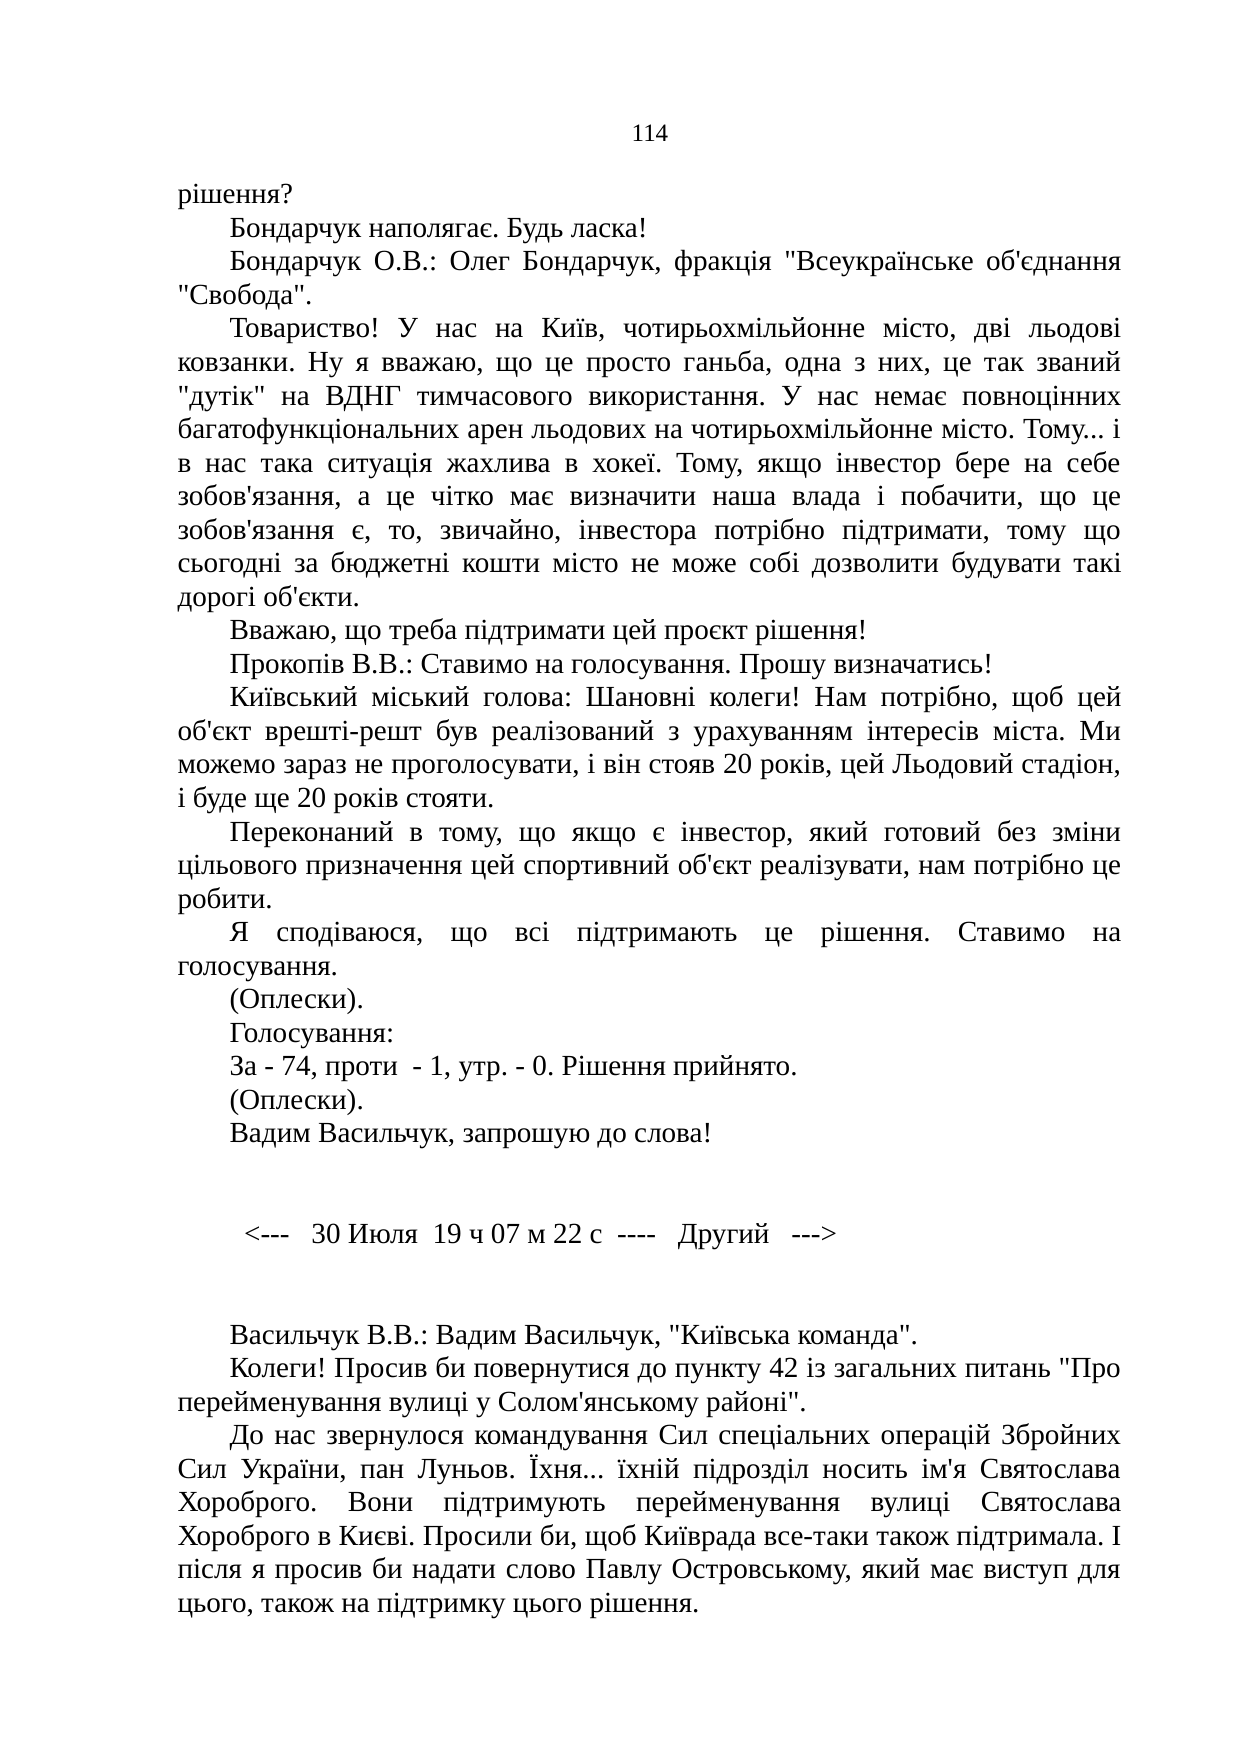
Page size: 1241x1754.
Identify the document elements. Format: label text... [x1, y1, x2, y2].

text Голосування: [177, 1015, 1122, 1048]
text (Оплески). [177, 1082, 1122, 1116]
text До нас звернулося командування Сил спеціальних операцій Збройних Сил України, пан Луньов. Їхня... їхній підрозділ носить ім'я Святослава Хороброго. Вони підтримують перейменування вулиці Святослава Хороброго в Києві. Просили би, щоб Київрада все-таки також підтримала. І після я просив би надати слово Павлу Островському, який має виступ для цього, також на підтримку цього рішення. [177, 1417, 1122, 1619]
text Переконаний в тому, що якщо є інвестор, який готовий без зміни цільового призначення цей спортивний об'єкт реалізувати, нам потрібно це робити. [177, 814, 1122, 914]
text Я сподіваюся, що всі підтримають це рішення. Ставимо на голосування. [177, 914, 1122, 981]
text Вадим Васильчук, запрошую до слова! [177, 1116, 1122, 1149]
text Васильчук В.В.: Вадим Васильчук, "Київська команда". [177, 1317, 1122, 1350]
text рішення? [177, 176, 1122, 210]
text Київський міський голова: Шановні колеги! Нам потрібно, щоб цей об'єкт врешті-решт був реалізований з урахуванням інтересів міста. Ми можемо зараз не проголосувати, і він стояв 20 років, цей Льодовий стадіон, і буде ще 20 років стояти. [177, 679, 1122, 814]
text За - 74, проти - 1, утр. - 0. Рішення прийнято. [177, 1048, 1122, 1082]
text <--- 30 Июля 19 ч 07 м 22 с ---- Другий ---> [177, 1216, 1122, 1250]
text (Оплески). [177, 981, 1122, 1015]
text Прокопів В.В.: Ставимо на голосування. Прошу визначатись! [177, 646, 1122, 679]
text Бондарчук наполягає. Будь ласка! [177, 210, 1122, 243]
text Бондарчук О.В.: Олег Бондарчук, фракція "Всеукраїнське об'єднання "Свобода". [177, 243, 1122, 311]
text Колеги! Просив би повернутися до пункту 42 із загальних питань "Про перейменування вулиці у Солом'янському районі". [177, 1350, 1122, 1417]
text Вважаю, що треба підтримати цей проєкт рішення! [177, 612, 1122, 646]
text Товариство! У нас на Київ, чотирьохмільйонне місто, дві льодові ковзанки. Ну я вважаю, що це просто ганьба, одна з них, це так званий "дутік" на ВДНГ тимчасового використання. У нас немає повноцінних багатофункціональних арен льодових на чотирьохмільйонне місто. Тому... і в нас така ситуація жахлива в хокеї. Тому, якщо інвестор бере на себе зобов'язання, а це чітко має визначити наша влада і побачити, що це зобов'язання є, то, звичайно, інвестора потрібно підтримати, тому що сьогодні за бюджетні кошти місто не може собі дозволити будувати такі дорогі об'єкти. [177, 311, 1122, 612]
